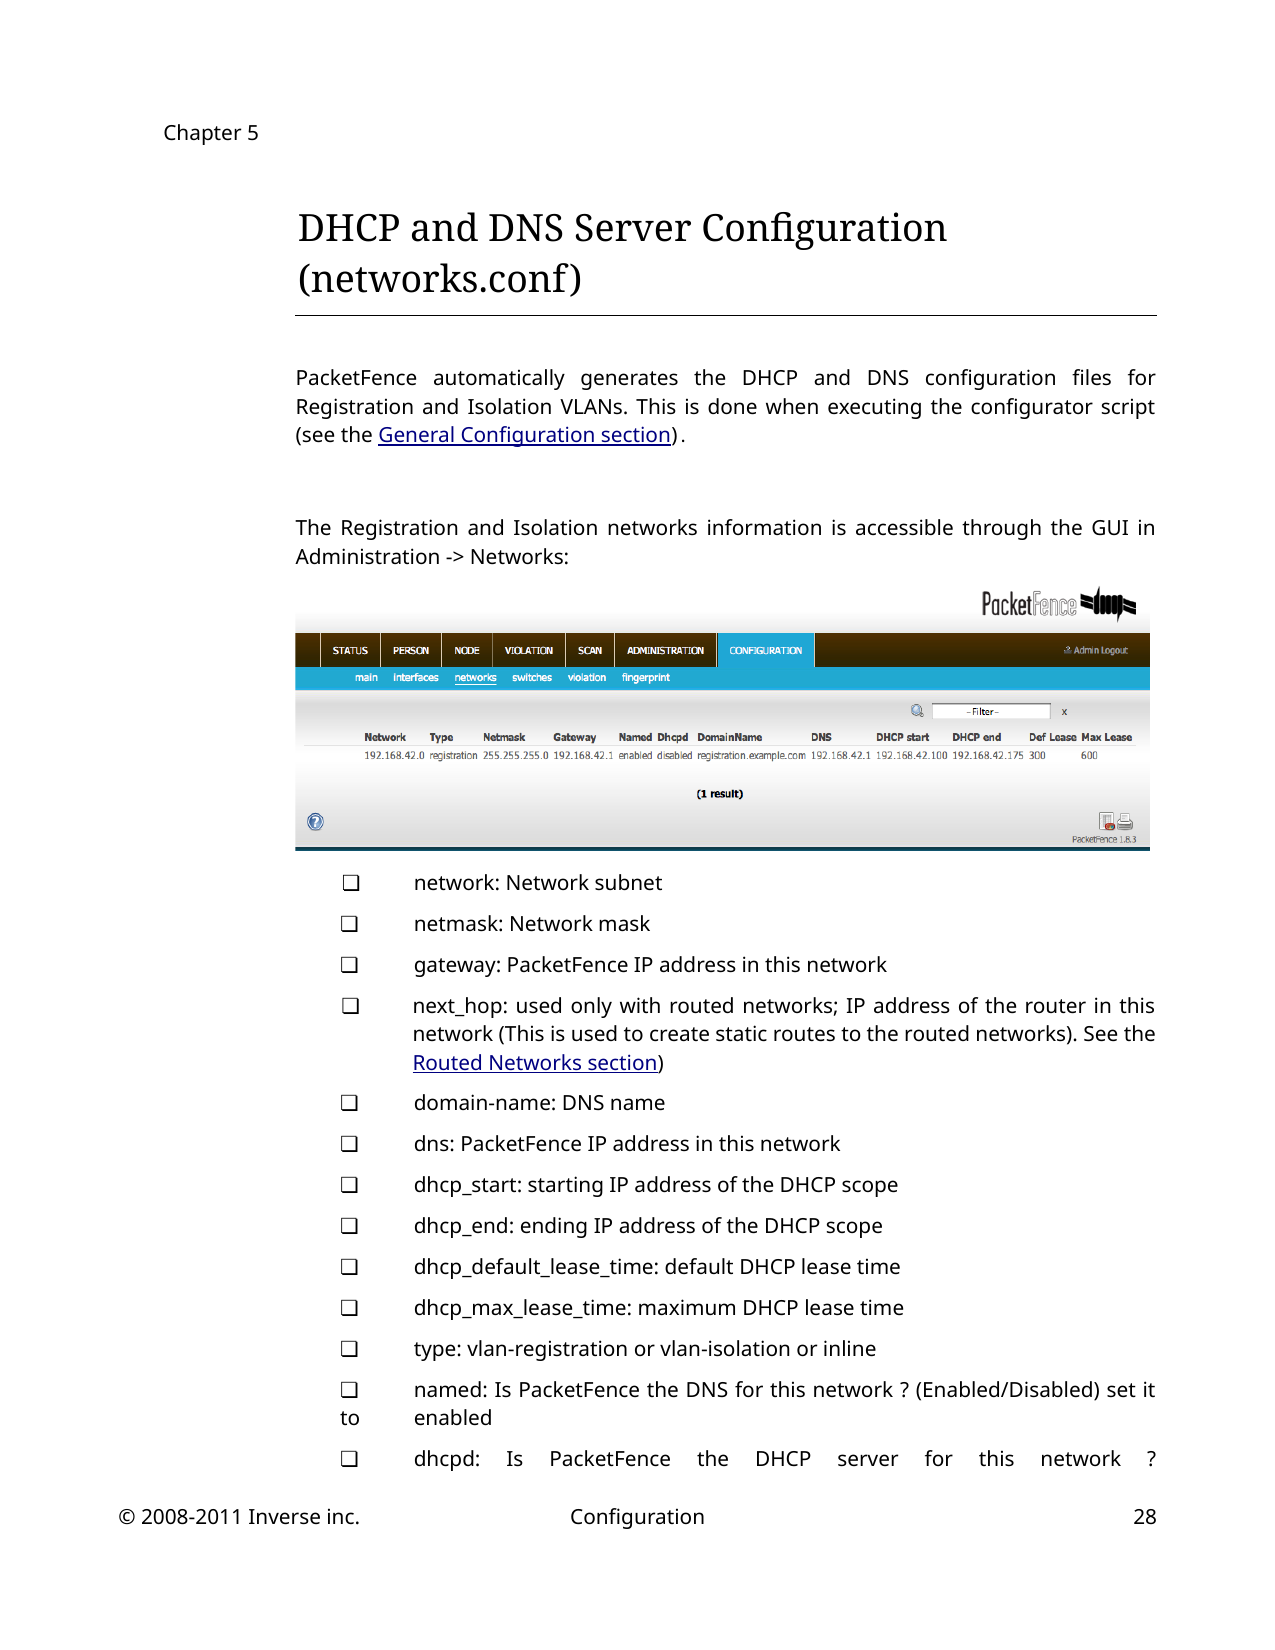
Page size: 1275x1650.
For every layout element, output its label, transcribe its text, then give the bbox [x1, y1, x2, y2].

text The Registration and Isolation networks information is accessible through the GUI in Administration -> Networks: [295, 513, 1157, 570]
subtitle DHCP and DNS Server Configuration (networks.conf) [295, 201, 1157, 315]
text ❏ domain-name: DNS name [340, 1088, 1157, 1117]
text ❏ type: vlan-registration or vlan-isolation or inline [340, 1334, 1157, 1363]
text ❏ dhcp_default_lease_time: default DHCP lease time [340, 1252, 1157, 1281]
text ❏ dhcp_start: starting IP address of the DHCP scope [340, 1170, 1157, 1199]
text ❏ next_hop: used only with routed networks; IP address of the router in this network (This is used to create static routes to the routed networks). See the Routed Networks section) [341, 991, 1157, 1076]
text PacketFence automatically generates the DHCP and DNS configuration files for Registration and Isolation VLANs. This is done when executing the configurator script (see the General Configuration section). [295, 363, 1157, 449]
text ❏ gateway: PacketFence IP address in this network [340, 950, 1157, 978]
list ❏ named: Is PacketFence the DNS for this network ? (Enabled/Disabled) set it to enabled [338, 1375, 1157, 1432]
list ❏ dhcpd: Is PacketFence the DHCP server for this network ? [338, 1444, 1157, 1473]
text ❏ network: Network subnet [340, 868, 1157, 896]
text ❏ dhcp_max_lease_time: maximum DHCP lease time [340, 1293, 1157, 1322]
picture [295, 582, 1150, 856]
text ❏ netmask: Network mask [340, 909, 1157, 937]
text ❏ dns: PacketFence IP address in this network [340, 1129, 1157, 1158]
text ❏ dhcp_end: ending IP address of the DHCP scope [340, 1211, 1157, 1240]
